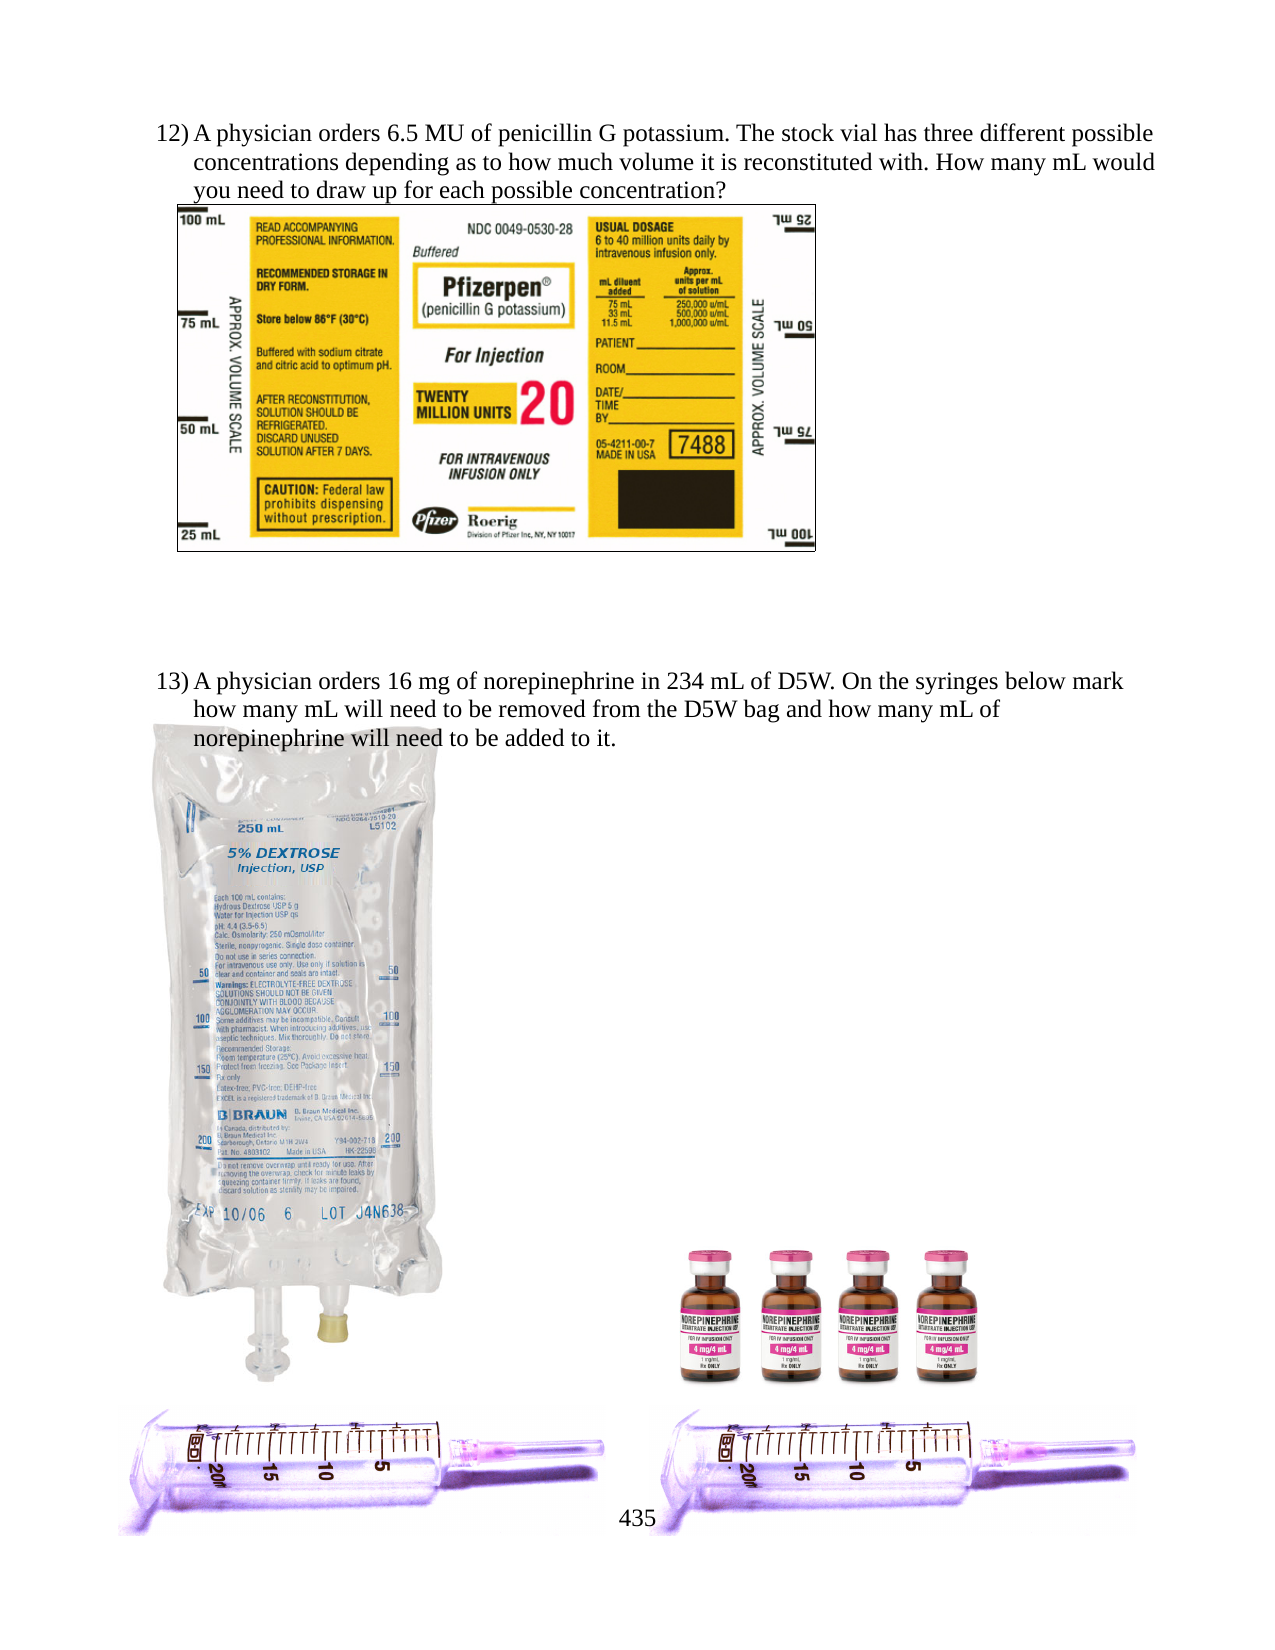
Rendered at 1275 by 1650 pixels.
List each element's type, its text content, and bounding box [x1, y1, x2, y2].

list A physician orders 16 mg of norepinephrine in 234 mL of D5W. On the syringes below mark how many mL will need to be removed from the D5W bag and how many mL of norepinephrine will need to be added to it. [156, 666, 1157, 752]
picture [671, 1231, 747, 1397]
picture [907, 1231, 984, 1397]
picture [178, 205, 815, 551]
picture [649, 1405, 1137, 1536]
picture [118, 693, 606, 1536]
list A physician orders 6.5 MU of penicillin G potassium. The stock vial has three different possible concentrations depending as to how much volume it is reconstituted with. How many mL would you need to draw up for each possible concentration? [156, 118, 1157, 204]
picture [829, 1231, 905, 1397]
picture [752, 1231, 828, 1397]
